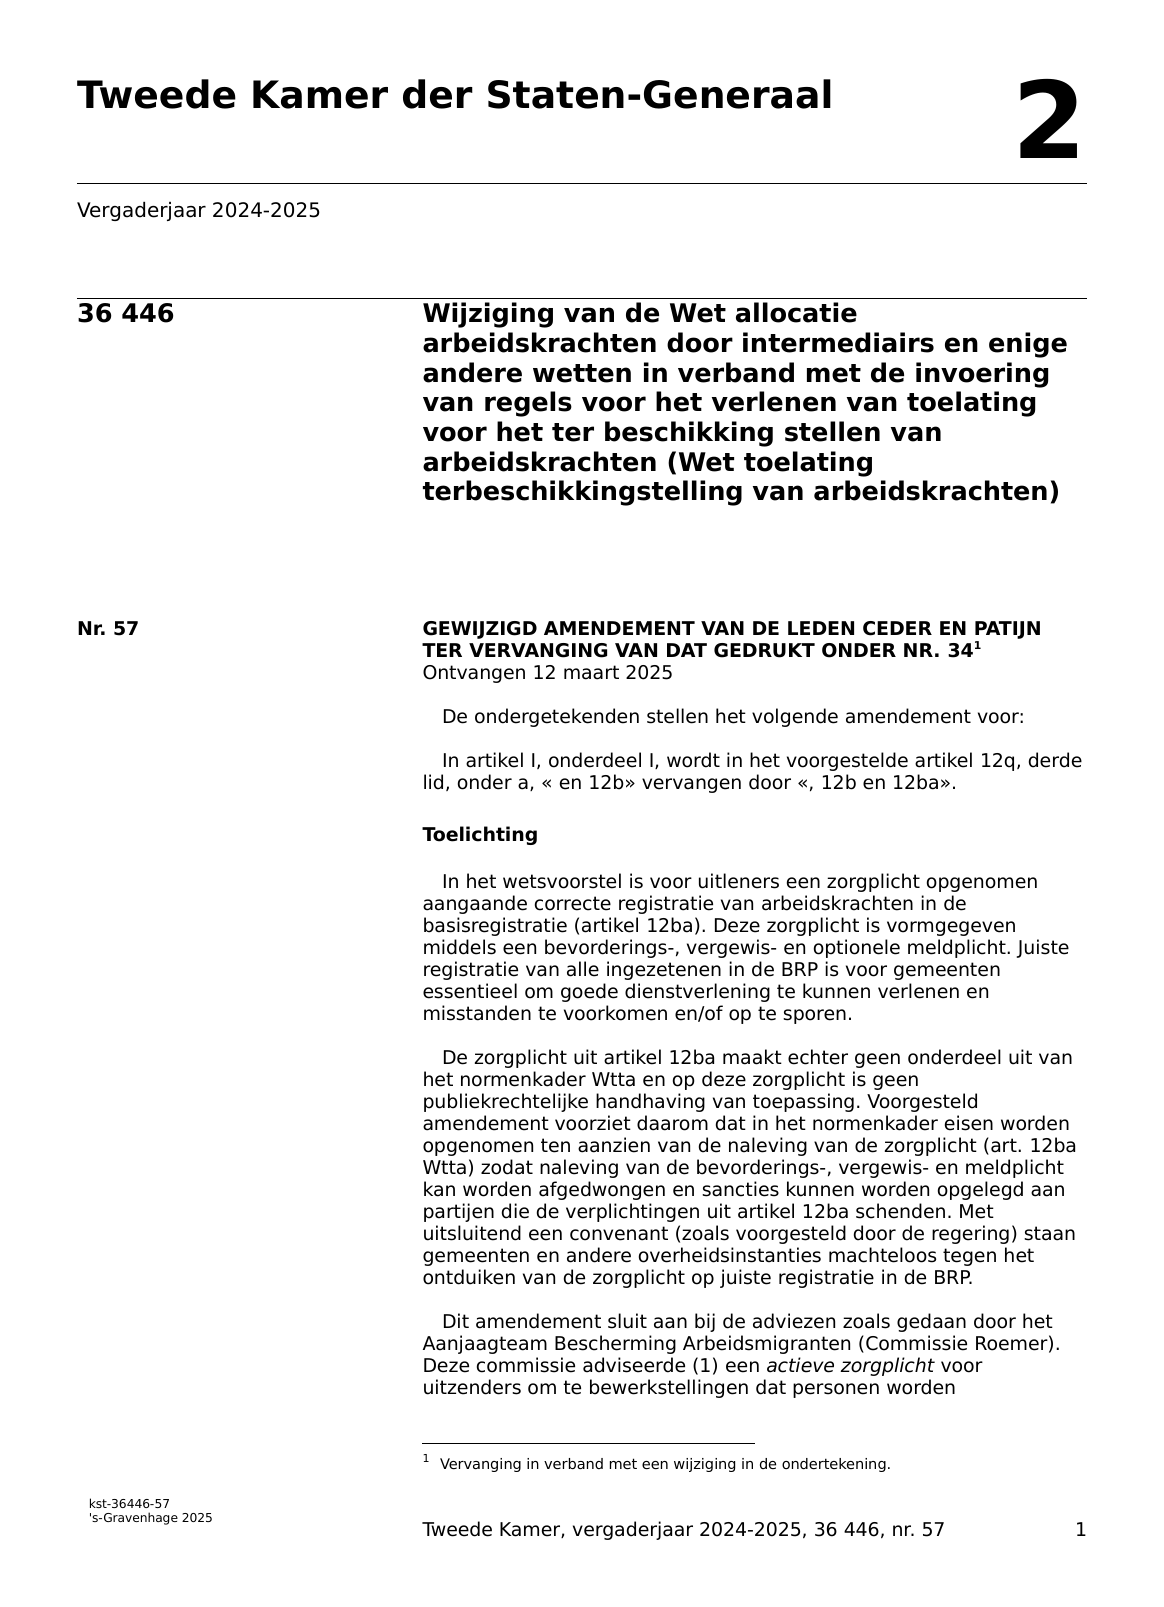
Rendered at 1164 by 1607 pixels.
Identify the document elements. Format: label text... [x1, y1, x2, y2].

subtitle Toelichting [422, 824, 1087, 846]
text Vervanging in verband met een wijziging in de ondertekening. [422, 1452, 1087, 1474]
text De zorgplicht uit artikel 12ba maakt echter geen onderdeel uit van het normenkader Wtta en op deze zorgplicht is geen publiekrechtelijke handhaving van toepassing. Voorgesteld amendement voorziet daarom dat in het normenkader eisen worden opgenomen ten aanzien van de naleving van de zorgplicht (art. 12ba Wtta) zodat naleving van de bevorderings-, vergewis- en meldplicht kan worden afgedwongen en sancties kunnen worden opgelegd aan partijen die de verplichtingen uit artikel 12ba schenden. Met uitsluitend een convenant (zoals voorgesteld door de regering) staan gemeenten en andere overheidsinstanties machteloos tegen het ontduiken van de zorgplicht op juiste registratie in de BRP. [422, 1047, 1087, 1289]
text De ondergetekenden stellen het volgende amendement voor: [422, 706, 1087, 728]
text kst-36446-57 [88, 1497, 323, 1511]
subtitle Nr. 57 GEWIJZIGD AMENDEMENT VAN DE LEDEN CEDER EN PATIJN TER VERVANGING VAN DAT GEDRUKT ONDER NR. 34 [77, 618, 1087, 662]
text In het wetsvoorstel is voor uitleners een zorgplicht opgenomen aangaande correcte registratie van arbeidskrachten in de basisregistratie (artikel 12ba). Deze zorgplicht is vormgegeven middels een bevorderings-, vergewis- en optionele meldplicht. Juiste registratie van alle ingezetenen in de BRP is voor gemeenten essentieel om goede dienstverlening te kunnen verlenen en misstanden te voorkomen en/of op te sporen. [422, 871, 1087, 1025]
text Ontvangen 12 maart 2025 [422, 662, 1087, 684]
table_header 2 [886, 59, 1087, 183]
text 's-Gravenhage 2025 [88, 1511, 323, 1525]
subtitle 36 446 Wijziging van de Wet allocatie arbeidskrachten door intermediairs en enige andere wetten in verband met de invoering van regels voor het verlenen van toelating voor het ter beschikking stellen van arbeidskrachten (Wet toelating terbeschikkingstelling van arbeidskrachten) [77, 299, 1087, 507]
table_cell Vergaderjaar 2024-2025 [77, 184, 1087, 298]
text Dit amendement sluit aan bij de adviezen zoals gedaan door het Aanjaagteam Bescherming Arbeidsmigranten (Commissie Roemer). Deze commissie adviseerde (1) een actieve zorgplicht voor uitzenders om te bewerkstellingen dat personen worden [422, 1311, 1087, 1399]
text In artikel I, onderdeel I, wordt in het voorgestelde artikel 12q, derde lid, onder a, « en 12b» vervangen door «, 12b en 12ba». [422, 750, 1087, 794]
table_header Tweede Kamer der Staten-Generaal [77, 59, 886, 183]
